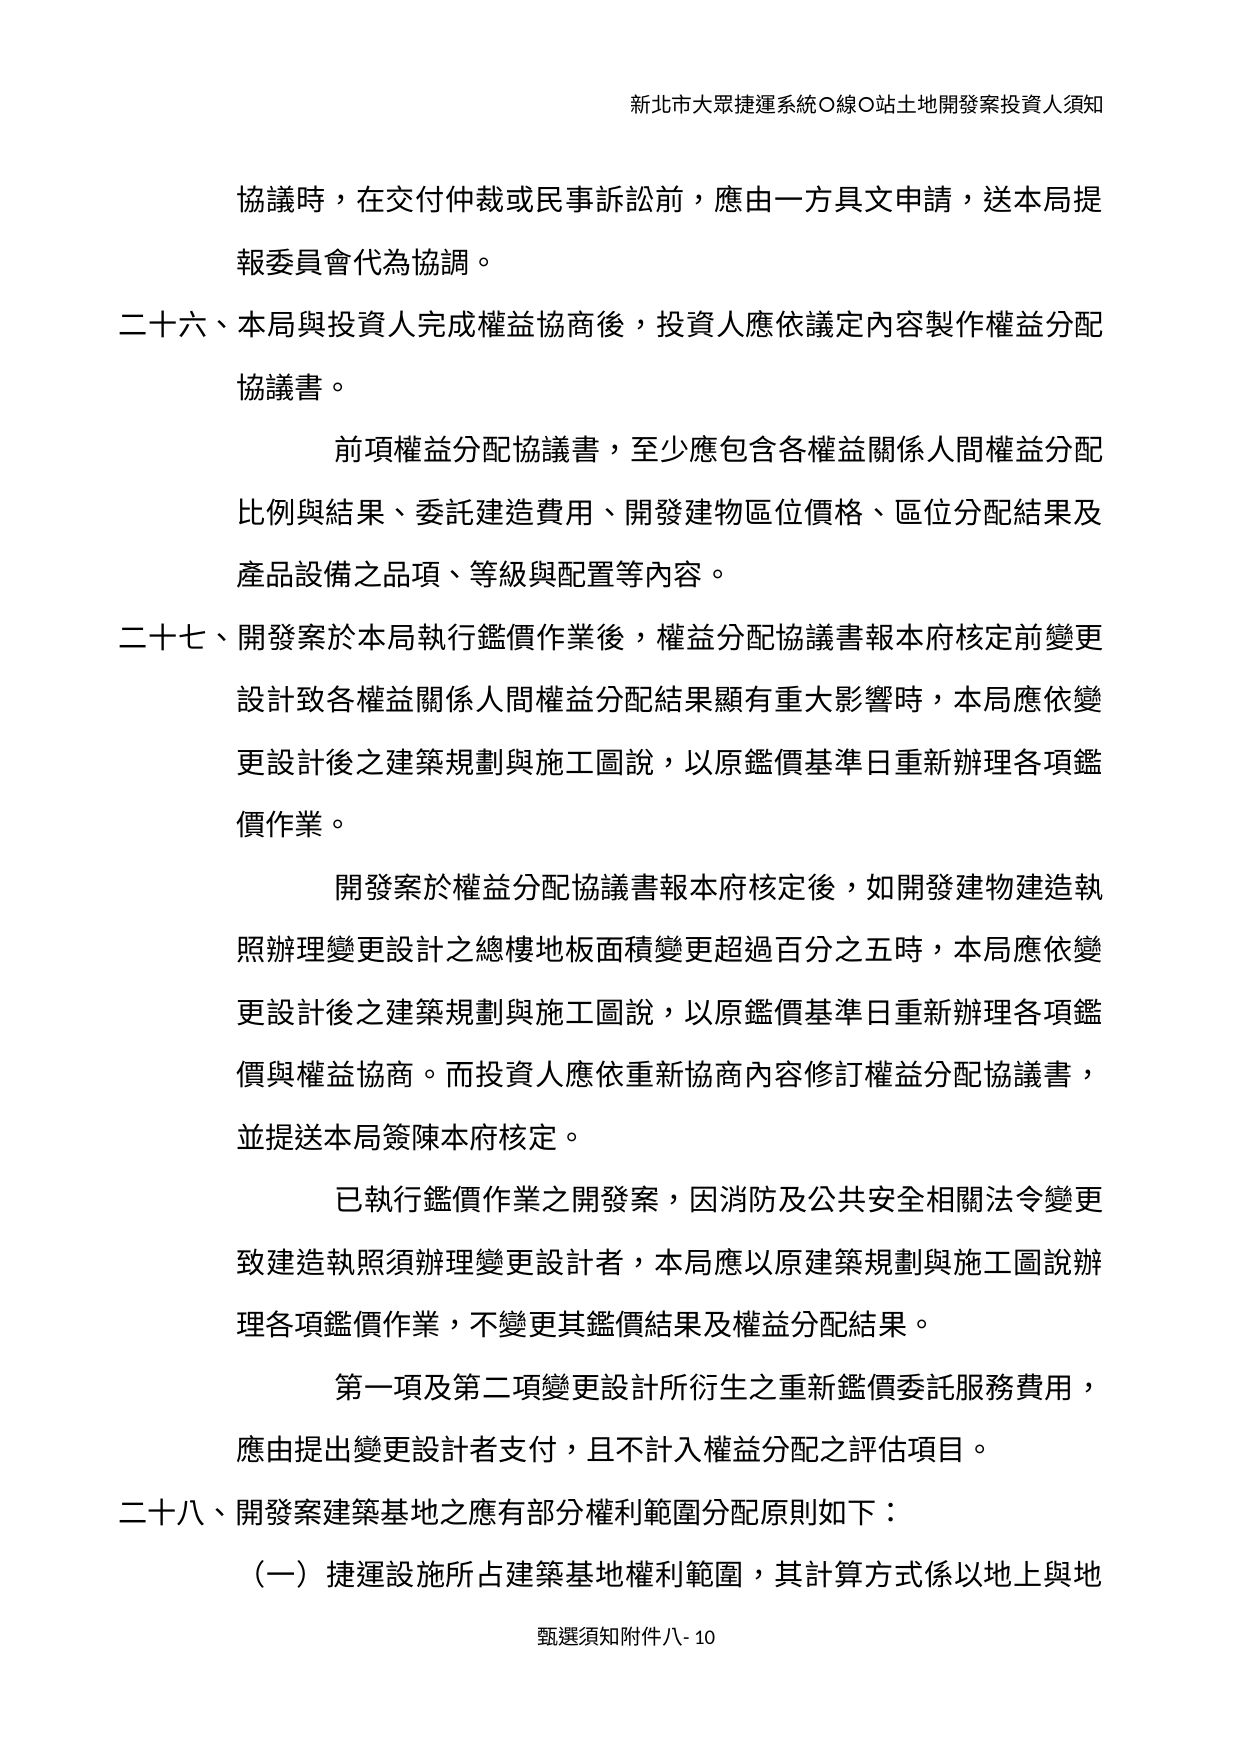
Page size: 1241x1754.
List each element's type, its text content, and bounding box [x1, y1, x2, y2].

text 開發案於權益分配協議書報本府核定後，如開發建物建造執照辦理變更設計之總樓地板面積變更超過百分之五時，本局應依變更設計後之建築規劃與施工圖說，以原鑑價基準日重新辦理各項鑑價與權益協商。而投資人應依重新協商內容修訂權益分配協議書，並提送本局簽陳本府核定。 [118, 844, 1104, 1156]
text 二十八、開發案建築基地之應有部分權利範圍分配原則如下： [118, 1469, 1104, 1531]
text 已執行鑑價作業之開發案，因消防及公共安全相關法令變更致建造執照須辦理變更設計者，本局應以原建築規劃與施工圖說辦理各項鑑價作業，不變更其鑑價結果及權益分配結果。 [118, 1156, 1104, 1344]
text 二十六、本局與投資人完成權益協商後，投資人應依議定內容製作權益分配協議書。 [118, 281, 1104, 406]
text 協議時，在交付仲裁或民事訴訟前，應由一方具文申請，送本局提報委員會代為協調。 [118, 156, 1104, 281]
text 前項權益分配協議書，至少應包含各權益關係人間權益分配比例與結果、委託建造費用、開發建物區位價格、區位分配結果及產品設備之品項、等級與配置等內容。 [118, 406, 1104, 594]
text 第一項及第二項變更設計所衍生之重新鑑價委託服務費用，應由提出變更設計者支付，且不計入權益分配之評估項目。 [118, 1344, 1104, 1469]
text 二十七、開發案於本局執行鑑價作業後，權益分配協議書報本府核定前變更設計致各權益關係人間權益分配結果顯有重大影響時，本局應依變更設計後之建築規劃與施工圖說，以原鑑價基準日重新辦理各項鑑價作業。 [118, 594, 1104, 844]
text （一）捷運設施所占建築基地權利範圍，其計算方式係以地上與地 [236, 1531, 1104, 1594]
